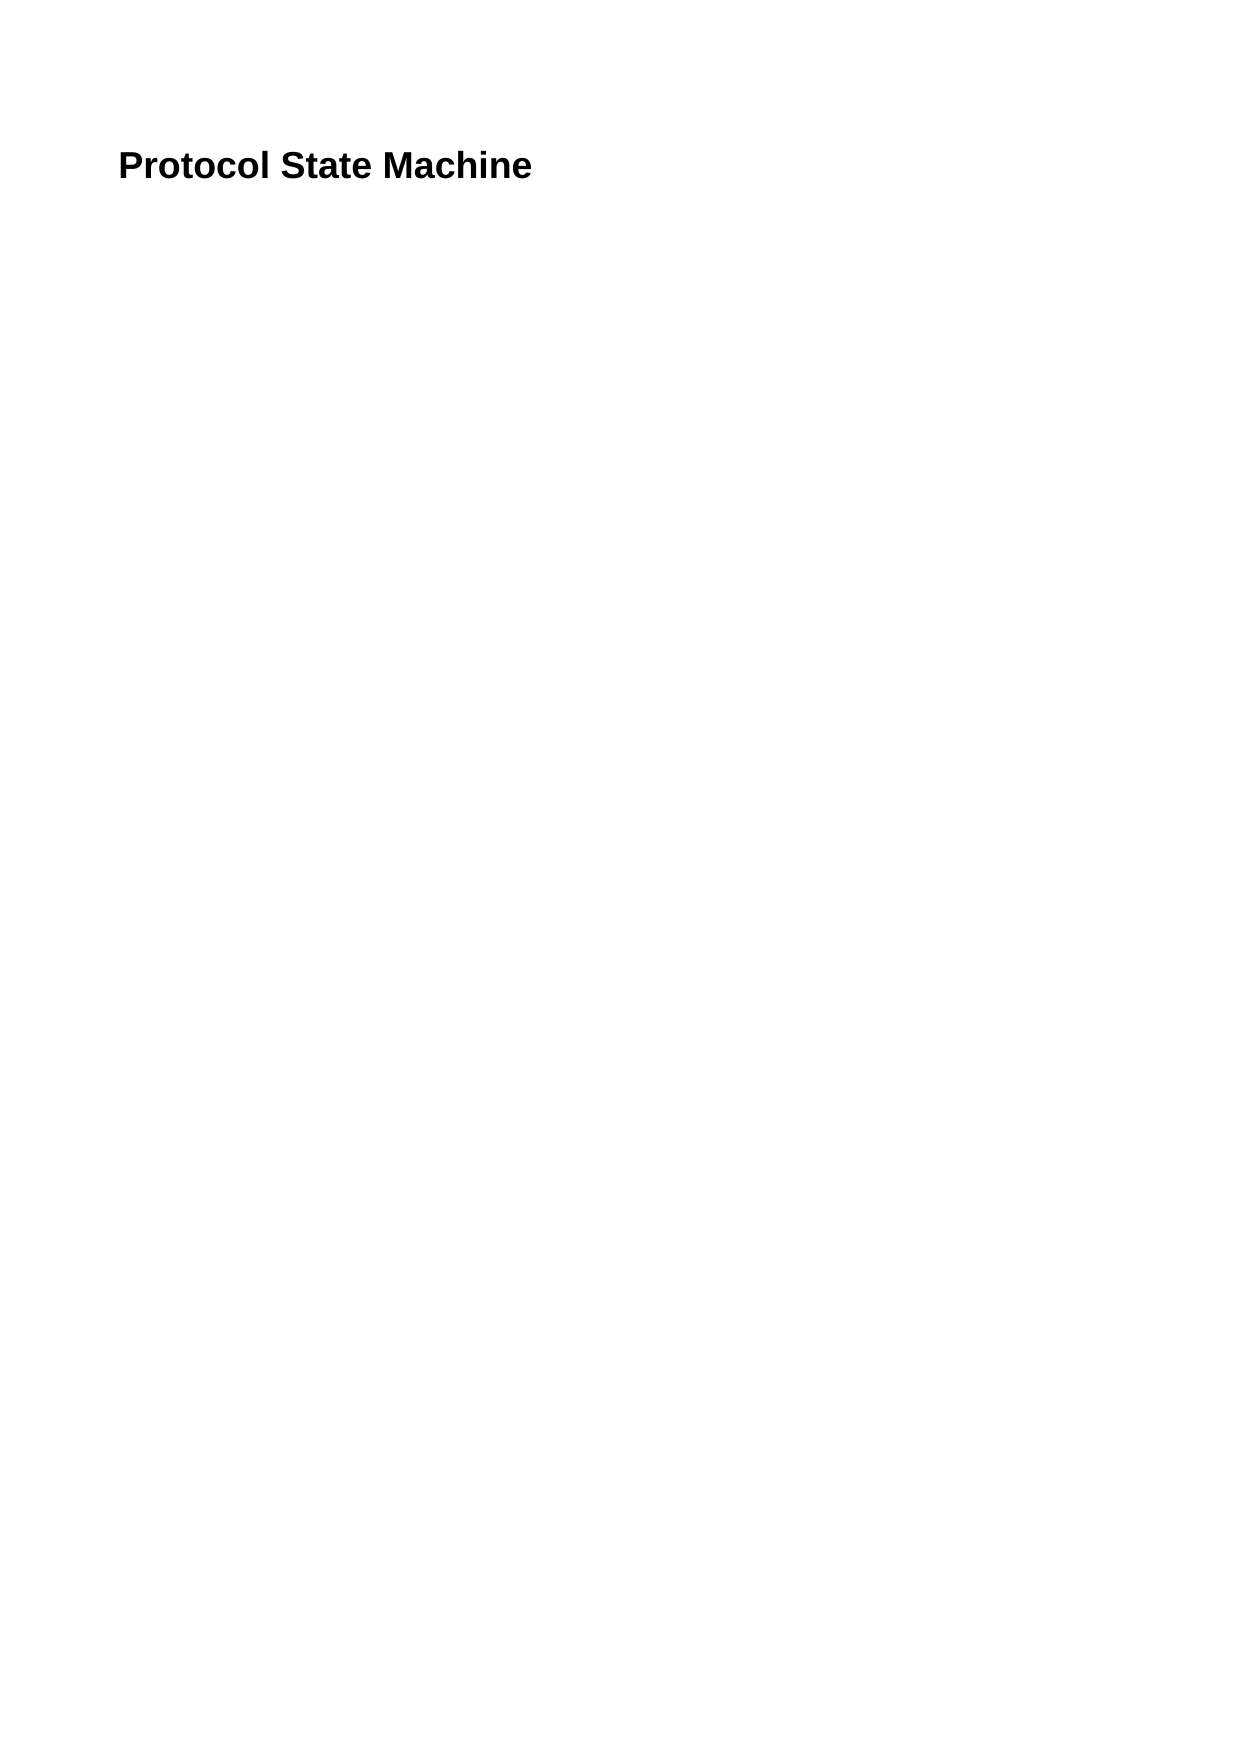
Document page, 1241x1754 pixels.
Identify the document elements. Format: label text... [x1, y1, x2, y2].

subtitle Protocol State Machine [118, 143, 1122, 186]
